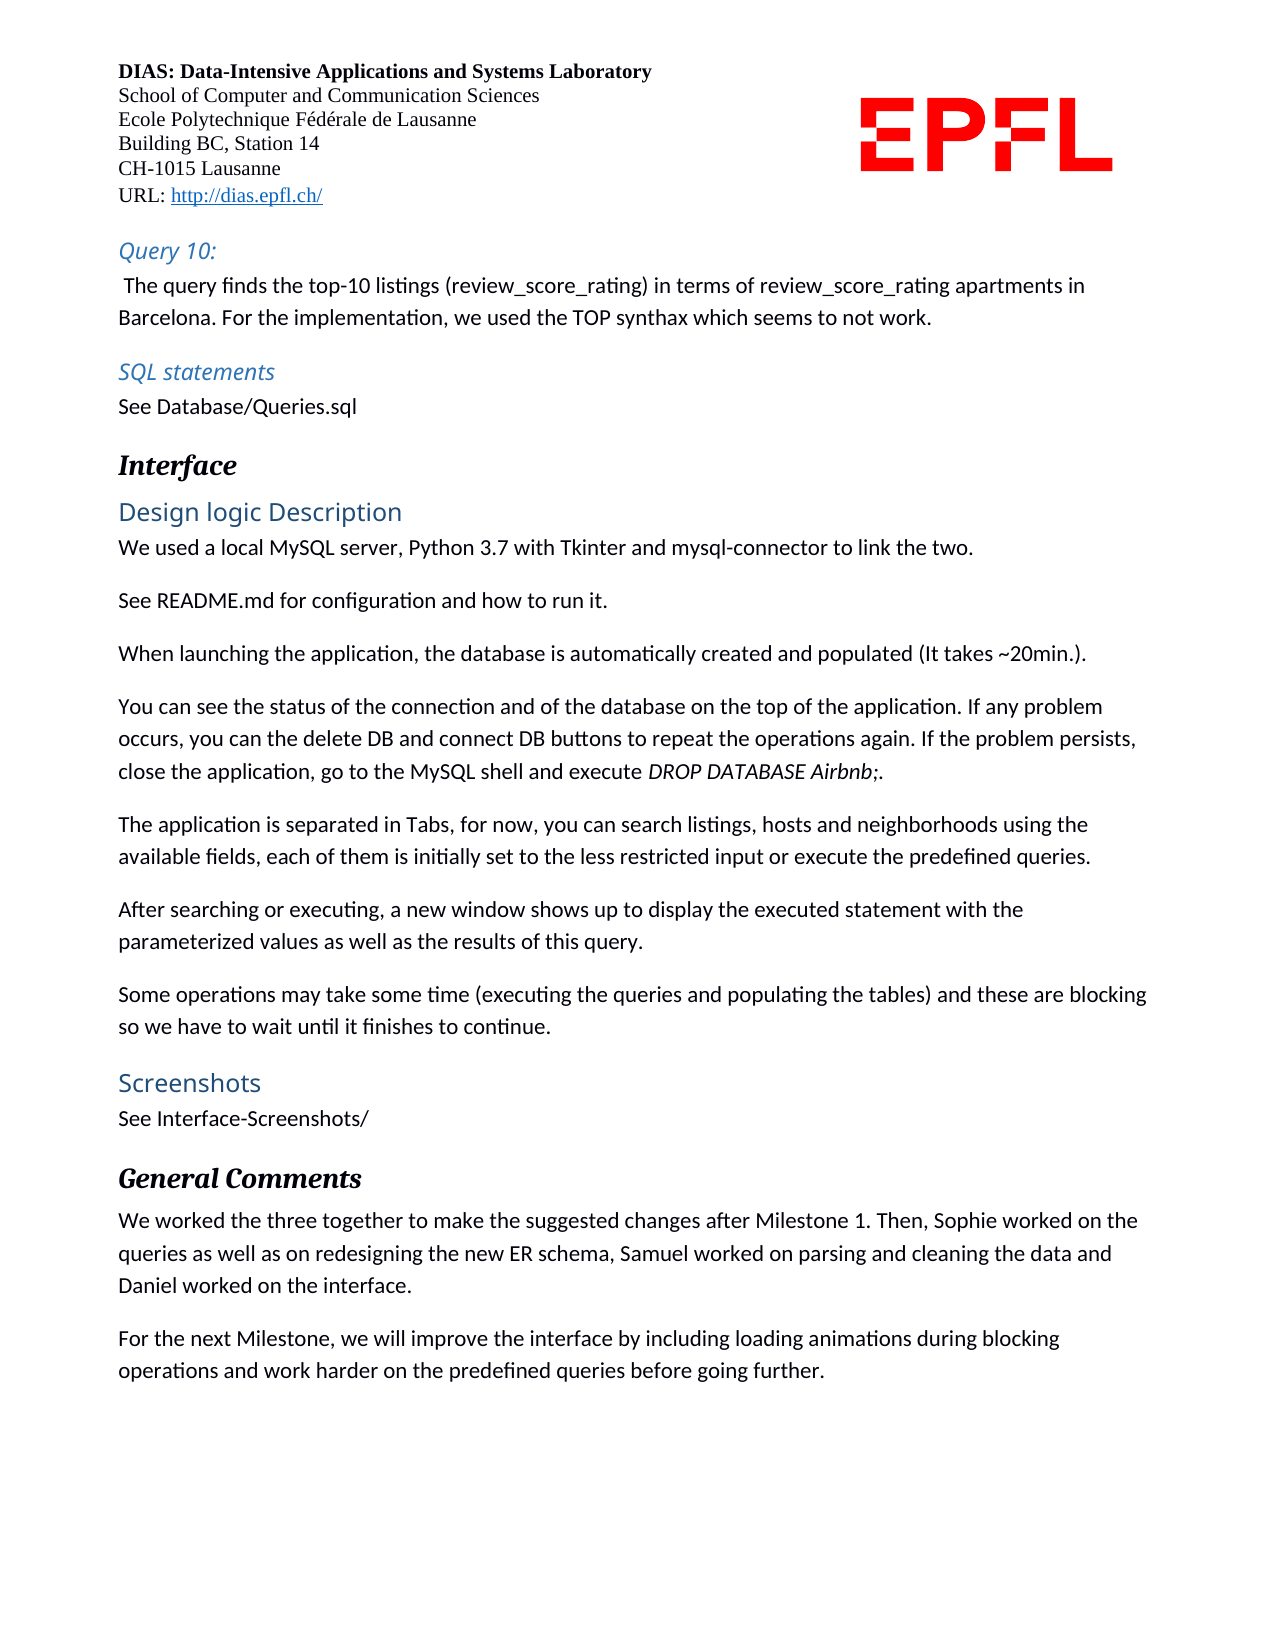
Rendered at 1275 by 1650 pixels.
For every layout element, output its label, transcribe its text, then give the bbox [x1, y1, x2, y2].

text We worked the three together to make the suggested changes after Milestone 1. Then, Sophie worked on the queries as well as on redesigning the new ER schema, Samuel worked on parsing and cleaning the data and Daniel worked on the interface. [118, 1207, 1157, 1299]
text Some operations may take some time (executing the queries and populating the tables) and these are blocking so we have to wait until it finishes to continue. [118, 980, 1157, 1040]
text See README.md for configuration and how to run it. [118, 586, 1157, 614]
subtitle Design logic Description [118, 494, 1157, 528]
text You can see the status of the connection and of the database on the top of the application. If any problem occurs, you can the delete DB and connect DB buttons to repeat the operations again. If the problem persists, close the application, go to the MySQL shell and execute DROP DATABASE Airbnb;. [118, 692, 1157, 785]
picture [829, 67, 1143, 203]
subtitle Query 10: [118, 235, 1157, 266]
subtitle General Comments [118, 1162, 1157, 1195]
text The query finds the top-10 listings (review_score_rating) in terms of review_score_rating apartments in Barcelona. For the implementation, we used the TOP synthax which seems to not work. [118, 271, 1157, 331]
text See Database/Queries.sql [118, 392, 1157, 420]
subtitle Interface [118, 449, 1157, 483]
text After searching or executing, a new window shows up to display the executed statement with the parameterized values as well as the results of this query. [118, 895, 1157, 955]
text See Interface-Screenshots/ [118, 1104, 1157, 1133]
subtitle Screenshots [118, 1065, 1157, 1099]
text When launching the application, the database is automatically created and populated (It takes ~20min.). [118, 639, 1157, 667]
subtitle SQL statements [118, 356, 1157, 387]
text We used a local MySQL server, Python 3.7 with Tkinter and mysql-connector to link the two. [118, 533, 1157, 561]
text The application is separated in Tabs, for now, you can search listings, hosts and neighborhoods using the available fields, each of them is initially set to the less restricted input or execute the predefined queries. [118, 810, 1157, 870]
text For the next Milestone, we will improve the interface by including loading animations during blocking operations and work harder on the predefined queries before going further. [118, 1324, 1157, 1384]
